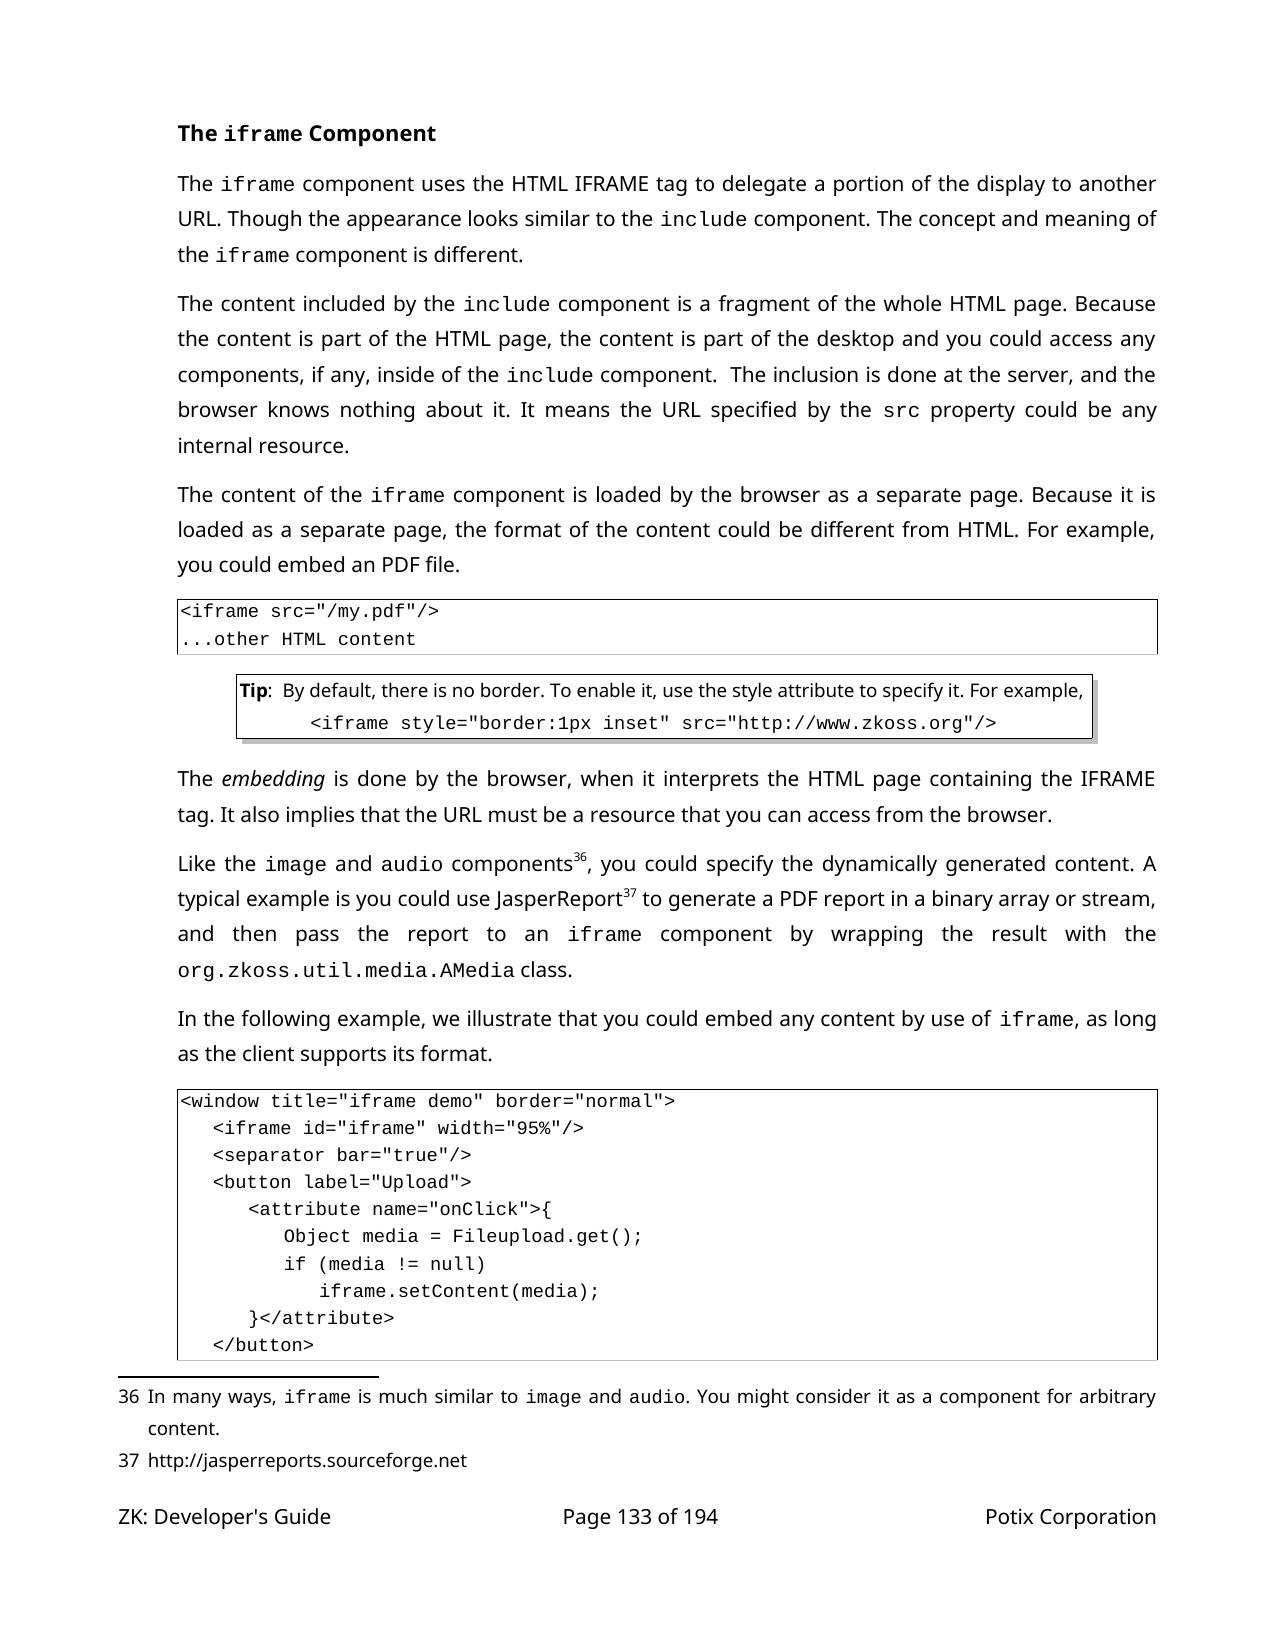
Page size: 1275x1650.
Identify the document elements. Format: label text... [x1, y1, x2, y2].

text }</attribute> [178, 1306, 1157, 1330]
text Object media = Fileupload.get(); [178, 1224, 1157, 1249]
text <iframe src="/my.pdf"/> [178, 600, 1157, 623]
text In the following example, we illustrate that you could embed any content by use of iframe, as long as the client supports its format. [177, 1004, 1157, 1068]
text http://jasperreports.sourceforge.net [118, 1447, 1157, 1473]
text Like the image and audio components, you could specify the dynamically generated content. A typical example is you could use JasperReport to generate a PDF report in a binary array or stream, and then pass the report to an iframe component by wrapping the result with the org.zkoss.util.media.AMedia class. [177, 849, 1157, 983]
text <window title="iframe demo" border="normal"> [178, 1090, 1157, 1113]
text The content of the iframe component is loaded by the browser as a separate page. Because it is loaded as a separate page, the format of the content could be different from HTML. For example, you could embed an PDF file. [177, 480, 1157, 579]
text <iframe id="iframe" width="95%"/> [178, 1116, 1157, 1140]
text <button label="Upload"> [178, 1170, 1157, 1194]
subtitle The iframe Component [177, 118, 1157, 148]
text <attribute name="onClick">{ [178, 1197, 1157, 1221]
text Tip: By default, there is no border. To enable it, use the style attribute to specify it. For example, <iframe style="border:1px inset" src="http://www.zkoss.org"/> [237, 675, 1092, 738]
text The content included by the include component is a fragment of the whole HTML page. Because the content is part of the HTML page, the content is part of the desktop and you could access any components, if any, inside of the include component. The inclusion is done at the server, and the browser knows nothing about it. It means the URL specified by the src property could be any internal resource. [177, 289, 1157, 459]
text ...other HTML content [178, 626, 1157, 654]
text </button> [178, 1333, 1157, 1360]
text <separator bar="true"/> [178, 1143, 1157, 1167]
text In many ways, iframe is much similar to image and audio. You might consider it as a component for arbitrary content. [118, 1383, 1157, 1441]
text if (media != null) [178, 1252, 1157, 1276]
text The iframe component uses the HTML IFRAME tag to delegate a portion of the display to another URL. Though the appearance looks similar to the include component. The concept and meaning of the iframe component is different. [177, 169, 1157, 268]
text iframe.setContent(media); [178, 1279, 1157, 1303]
text The embedding is done by the browser, when it interprets the HTML page containing the IFRAME tag. It also implies that the URL must be a resource that you can access from the browser. [177, 764, 1157, 828]
